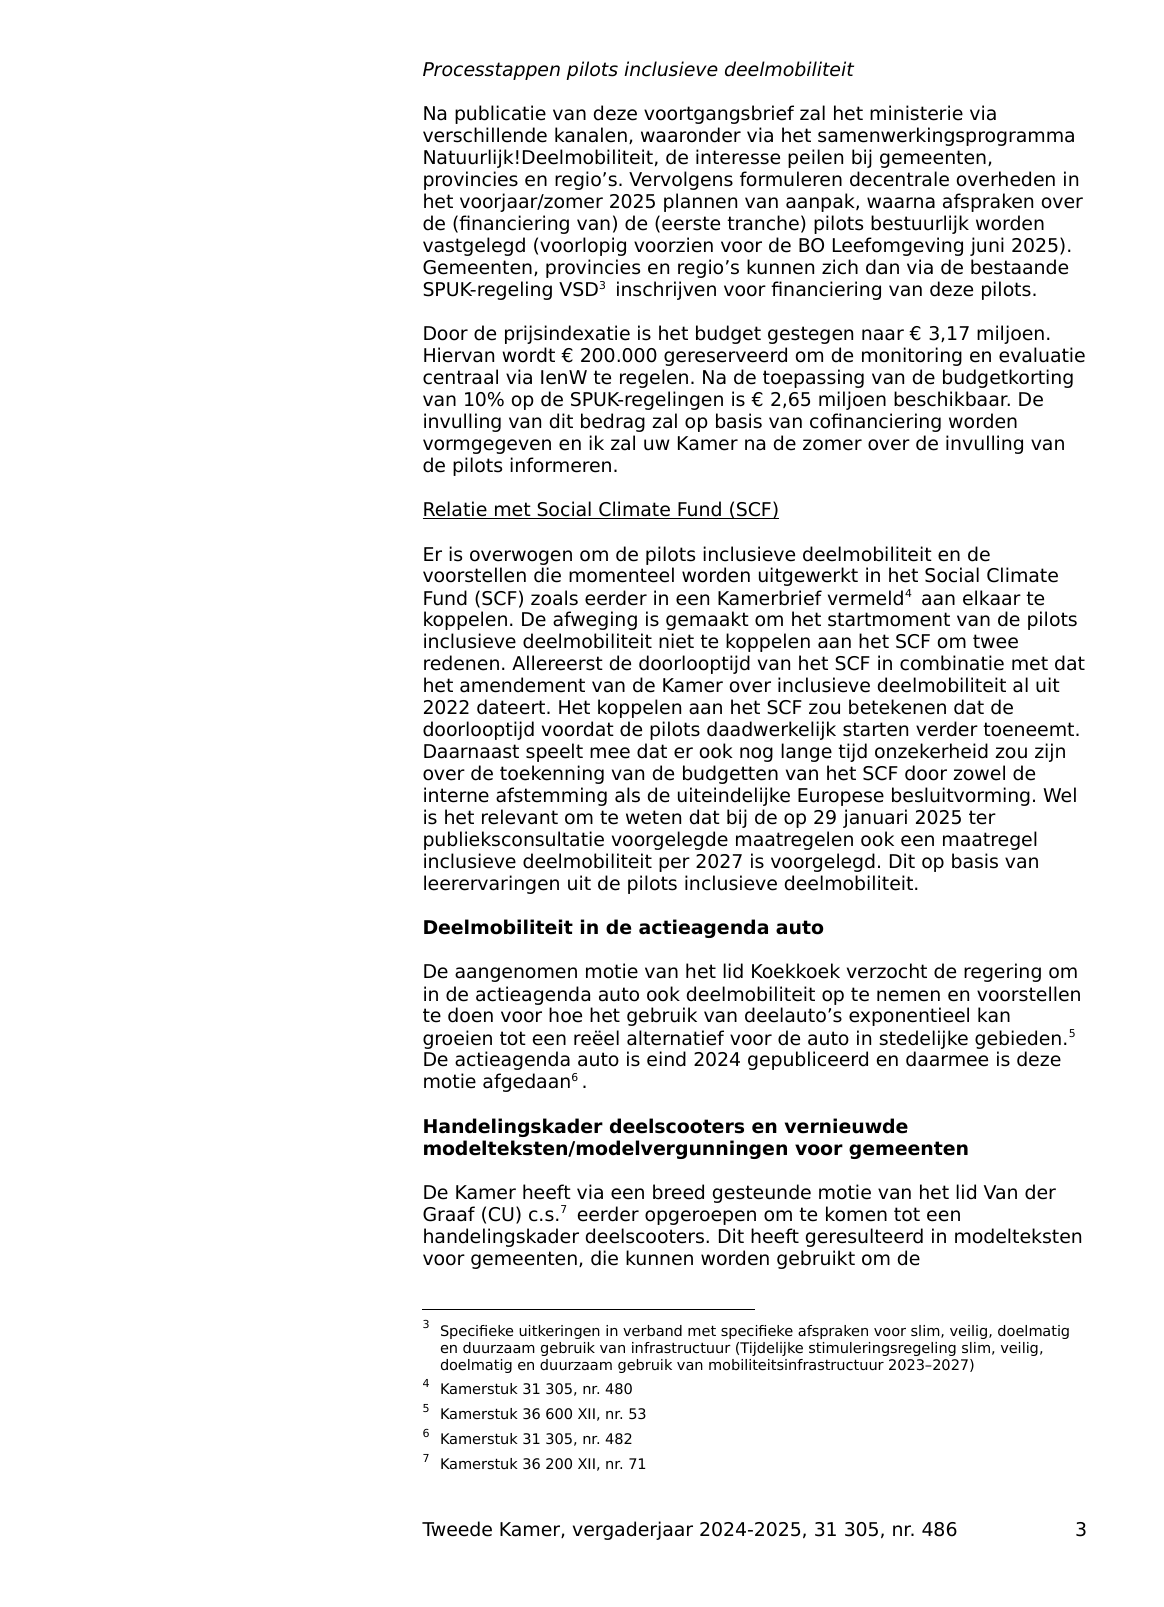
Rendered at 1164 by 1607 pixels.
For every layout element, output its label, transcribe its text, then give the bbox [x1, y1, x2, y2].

text Er is overwogen om de pilots inclusieve deelmobiliteit en de voorstellen die momenteel worden uitgewerkt in het Social Climate Fund (SCF) zoals eerder in een Kamerbrief vermeld aan elkaar te koppelen. De afweging is gemaakt om het startmoment van de pilots inclusieve deelmobiliteit niet te koppelen aan het SCF om twee redenen. Allereerst de doorlooptijd van het SCF in combinatie met dat het amendement van de Kamer over inclusieve deelmobiliteit al uit 2022 dateert. Het koppelen aan het SCF zou betekenen dat de doorlooptijd voordat de pilots daadwerkelijk starten verder toeneemt. Daarnaast speelt mee dat er ook nog lange tijd onzekerheid zou zijn over de toekenning van de budgetten van het SCF door zowel de interne afstemming als de uiteindelijke Europese besluitvorming. Wel is het relevant om te weten dat bij de op 29 januari 2025 ter publieksconsultatie voorgelegde maatregelen ook een maatregel inclusieve deelmobiliteit per 2027 is voorgelegd. Dit op basis van leerervaringen uit de pilots inclusieve deelmobiliteit. [422, 543, 1087, 895]
text Door de prijsindexatie is het budget gestegen naar € 3,17 miljoen. Hiervan wordt € 200.000 gereserveerd om de monitoring en evaluatie centraal via IenW te regelen. Na de toepassing van de budgetkorting van 10% op de SPUK-regelingen is € 2,65 miljoen beschikbaar. De invulling van dit bedrag zal op basis van cofinanciering worden vormgegeven en ik zal uw Kamer na de zomer over de invulling van de pilots informeren. [422, 323, 1087, 477]
subtitle Processtappen pilots inclusieve deelmobiliteit [422, 59, 1087, 81]
text De aangenomen motie van het lid Koekkoek verzocht de regering om in de actieagenda auto ook deelmobiliteit op te nemen en voorstellen te doen voor hoe het gebruik van deelauto’s exponentieel kan groeien tot een reëel alternatief voor de auto in stedelijke gebieden. De actieagenda auto is eind 2024 gepubliceerd en daarmee is deze motie afgedaan. [422, 961, 1087, 1093]
text Kamerstuk 36 200 XII, nr. 71 [422, 1452, 1087, 1474]
text De Kamer heeft via een breed gesteunde motie van het lid Van der Graaf (CU) c.s. eerder opgeroepen om te komen tot een handelingskader deelscooters. Dit heeft geresulteerd in modelteksten voor gemeenten, die kunnen worden gebruikt om de [422, 1182, 1087, 1269]
text Specifieke uitkeringen in verband met specifieke afspraken voor slim, veilig, doelmatig en duurzaam gebruik van infrastructuur (Tijdelijke stimuleringsregeling slim, veilig, doelmatig en duurzaam gebruik van mobiliteitsinfrastructuur 2023–2027) [422, 1318, 1087, 1374]
text Kamerstuk 36 600 XII, nr. 53 [422, 1402, 1087, 1424]
text Kamerstuk 31 305, nr. 480 [422, 1377, 1087, 1399]
subtitle Handelingskader deelscooters en vernieuwde modelteksten/modelvergunningen voor gemeenten [422, 1116, 1087, 1159]
text Na publicatie van deze voortgangsbrief zal het ministerie via verschillende kanalen, waaronder via het samenwerkingsprogramma Natuurlijk!Deelmobiliteit, de interesse peilen bij gemeenten, provincies en regio’s. Vervolgens formuleren decentrale overheden in het voorjaar/zomer 2025 plannen van aanpak, waarna afspraken over de (financiering van) de (eerste tranche) pilots bestuurlijk worden vastgelegd (voorlopig voorzien voor de BO Leefomgeving juni 2025). Gemeenten, provincies en regio’s kunnen zich dan via de bestaande SPUK-regeling VSD inschrijven voor financiering van deze pilots. [422, 103, 1087, 301]
subtitle Deelmobiliteit in de actieagenda auto [422, 917, 1087, 939]
text Kamerstuk 31 305, nr. 482 [422, 1427, 1087, 1449]
subtitle Relatie met Social Climate Fund (SCF) [422, 499, 1087, 521]
